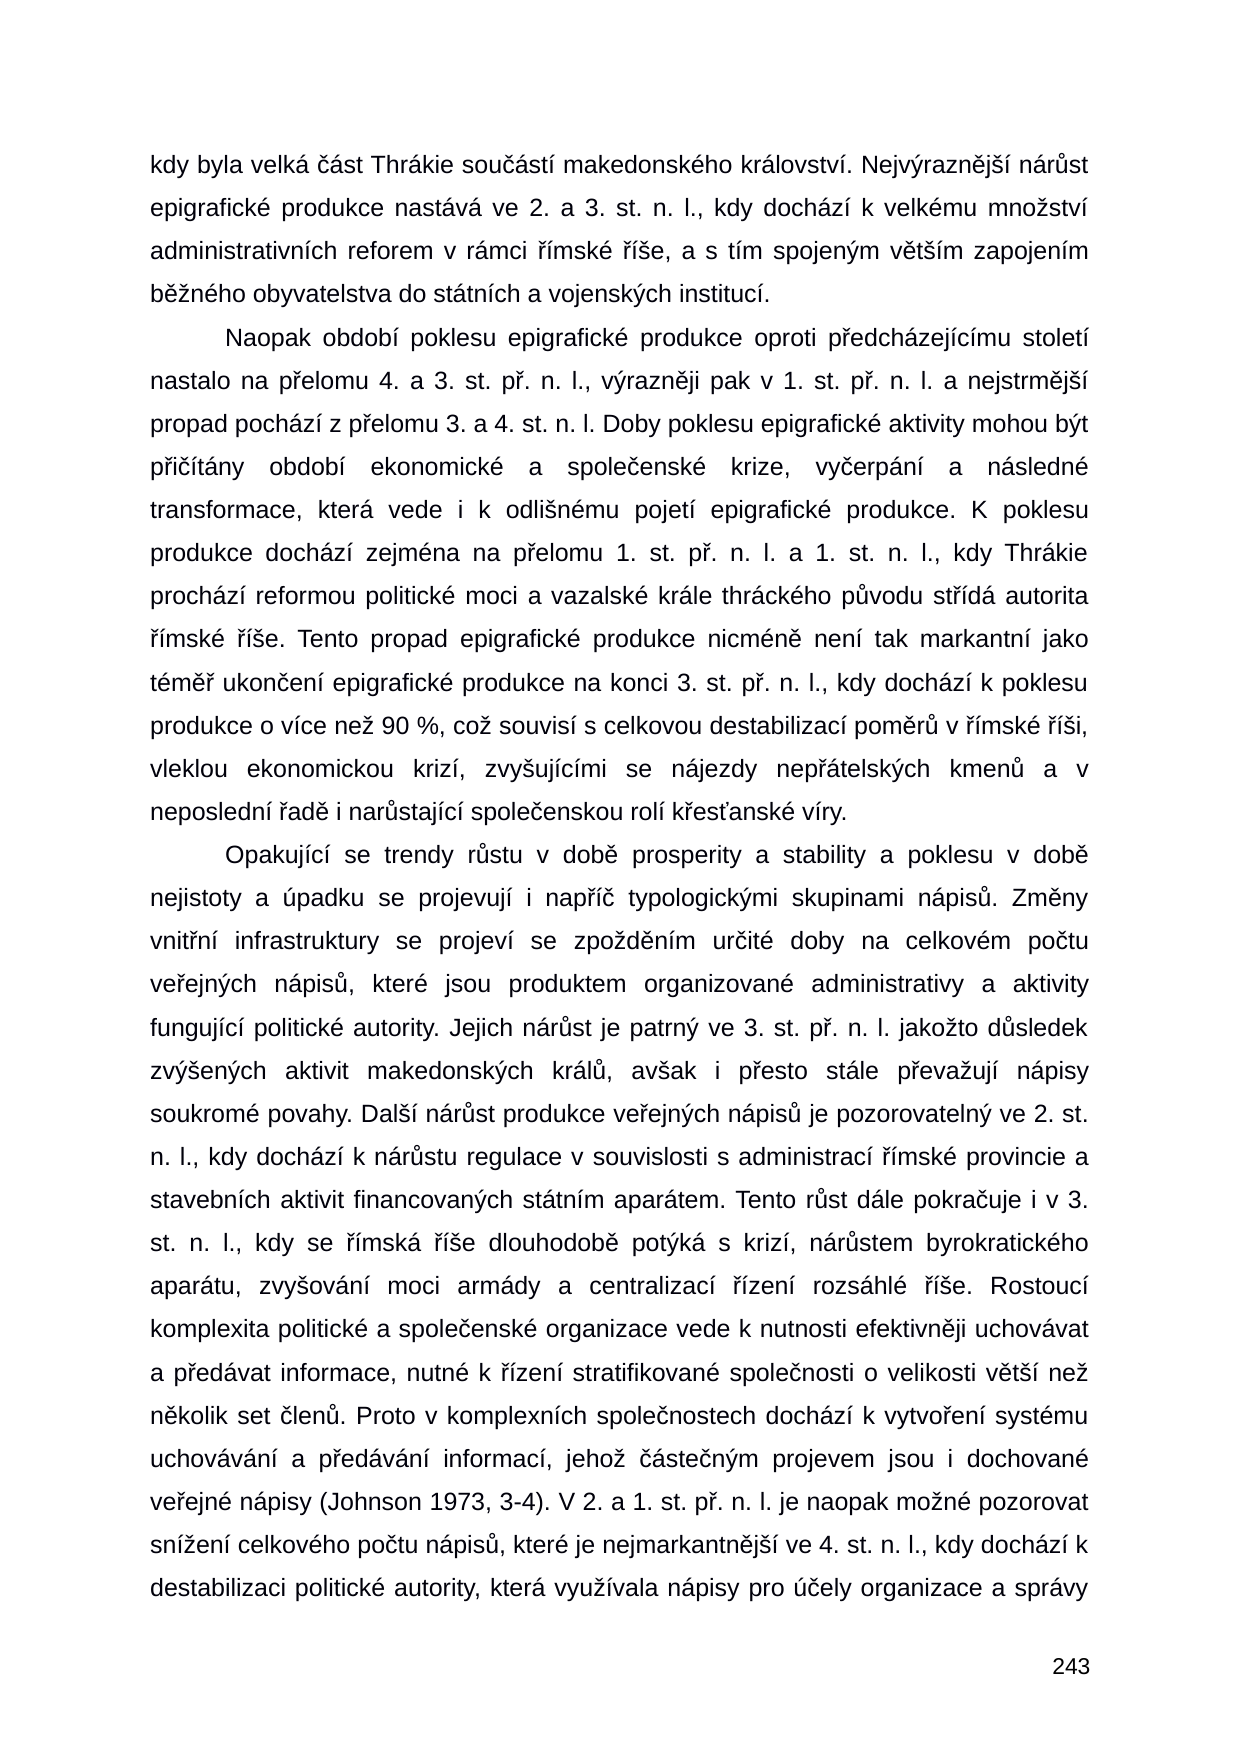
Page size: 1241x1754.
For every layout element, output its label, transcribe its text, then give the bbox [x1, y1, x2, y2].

text kdy byla velká část Thrákie součástí makedonského království. Nejvýraznější nárůst epigrafické produkce nastává ve 2. a 3. st. n. l., kdy dochází k velkému množství administrativních reforem v rámci římské říše, a s tím spojeným větším zapojením běžného obyvatelstva do státních a vojenských institucí. [150, 150, 1090, 308]
text Naopak období poklesu epigrafické produkce oproti předcházejícímu století nastalo na přelomu 4. a 3. st. př. n. l., výrazněji pak v 1. st. př. n. l. a nejstrmější propad pochází z přelomu 3. a 4. st. n. l. Doby poklesu epigrafické aktivity mohou být přičítány období ekonomické a společenské krize, vyčerpání a následné transformace, která vede i k odlišnému pojetí epigrafické produkce. K poklesu produkce dochází zejména na přelomu 1. st. př. n. l. a 1. st. n. l., kdy Thrákie prochází reformou politické moci a vazalské krále thráckého původu střídá autorita římské říše. Tento propad epigrafické produkce nicméně není tak markantní jako téměř ukončení epigrafické produkce na konci 3. st. př. n. l., kdy dochází k poklesu produkce o více než 90 %, což souvisí s celkovou destabilizací poměrů v římské říši, vleklou ekonomickou krizí, zvyšujícími se nájezdy nepřátelských kmenů a v neposlední řadě i narůstající společenskou rolí křesťanské víry. [150, 322, 1090, 826]
text Opakující se trendy růstu v době prosperity a stability a poklesu v době nejistoty a úpadku se projevují i napříč typologickými skupinami nápisů. Změny vnitřní infrastruktury se projeví se zpožděním určité doby na celkovém počtu veřejných nápisů, které jsou produktem organizované administrativy a aktivity fungující politické autority. Jejich nárůst je patrný ve 3. st. př. n. l. jakožto důsledek zvýšených aktivit makedonských králů, avšak i přesto stále převažují nápisy soukromé povahy. Další nárůst produkce veřejných nápisů je pozorovatelný ve 2. st. n. l., kdy dochází k nárůstu regulace v souvislosti s administrací římské provincie a stavebních aktivit financovaných státním aparátem. Tento růst dále pokračuje i v 3. st. n. l., kdy se římská říše dlouhodobě potýká s krizí, nárůstem byrokratického aparátu, zvyšování moci armády a centralizací řízení rozsáhlé říše. Rostoucí komplexita politické a společenské organizace vede k nutnosti efektivněji uchovávat a předávat informace, nutné k řízení stratifikované společnosti o velikosti větší než několik set členů. Proto v komplexních společnostech dochází k vytvoření systému uchovávání a předávání informací, jehož částečným projevem jsou i dochované veřejné nápisy (Johnson 1973, 3-4). V 2. a 1. st. př. n. l. je naopak možné pozorovat snížení celkového počtu nápisů, které je nejmarkantnější ve 4. st. n. l., kdy dochází k destabilizaci politické autority, která využívala nápisy pro účely organizace a správy [150, 840, 1090, 1602]
